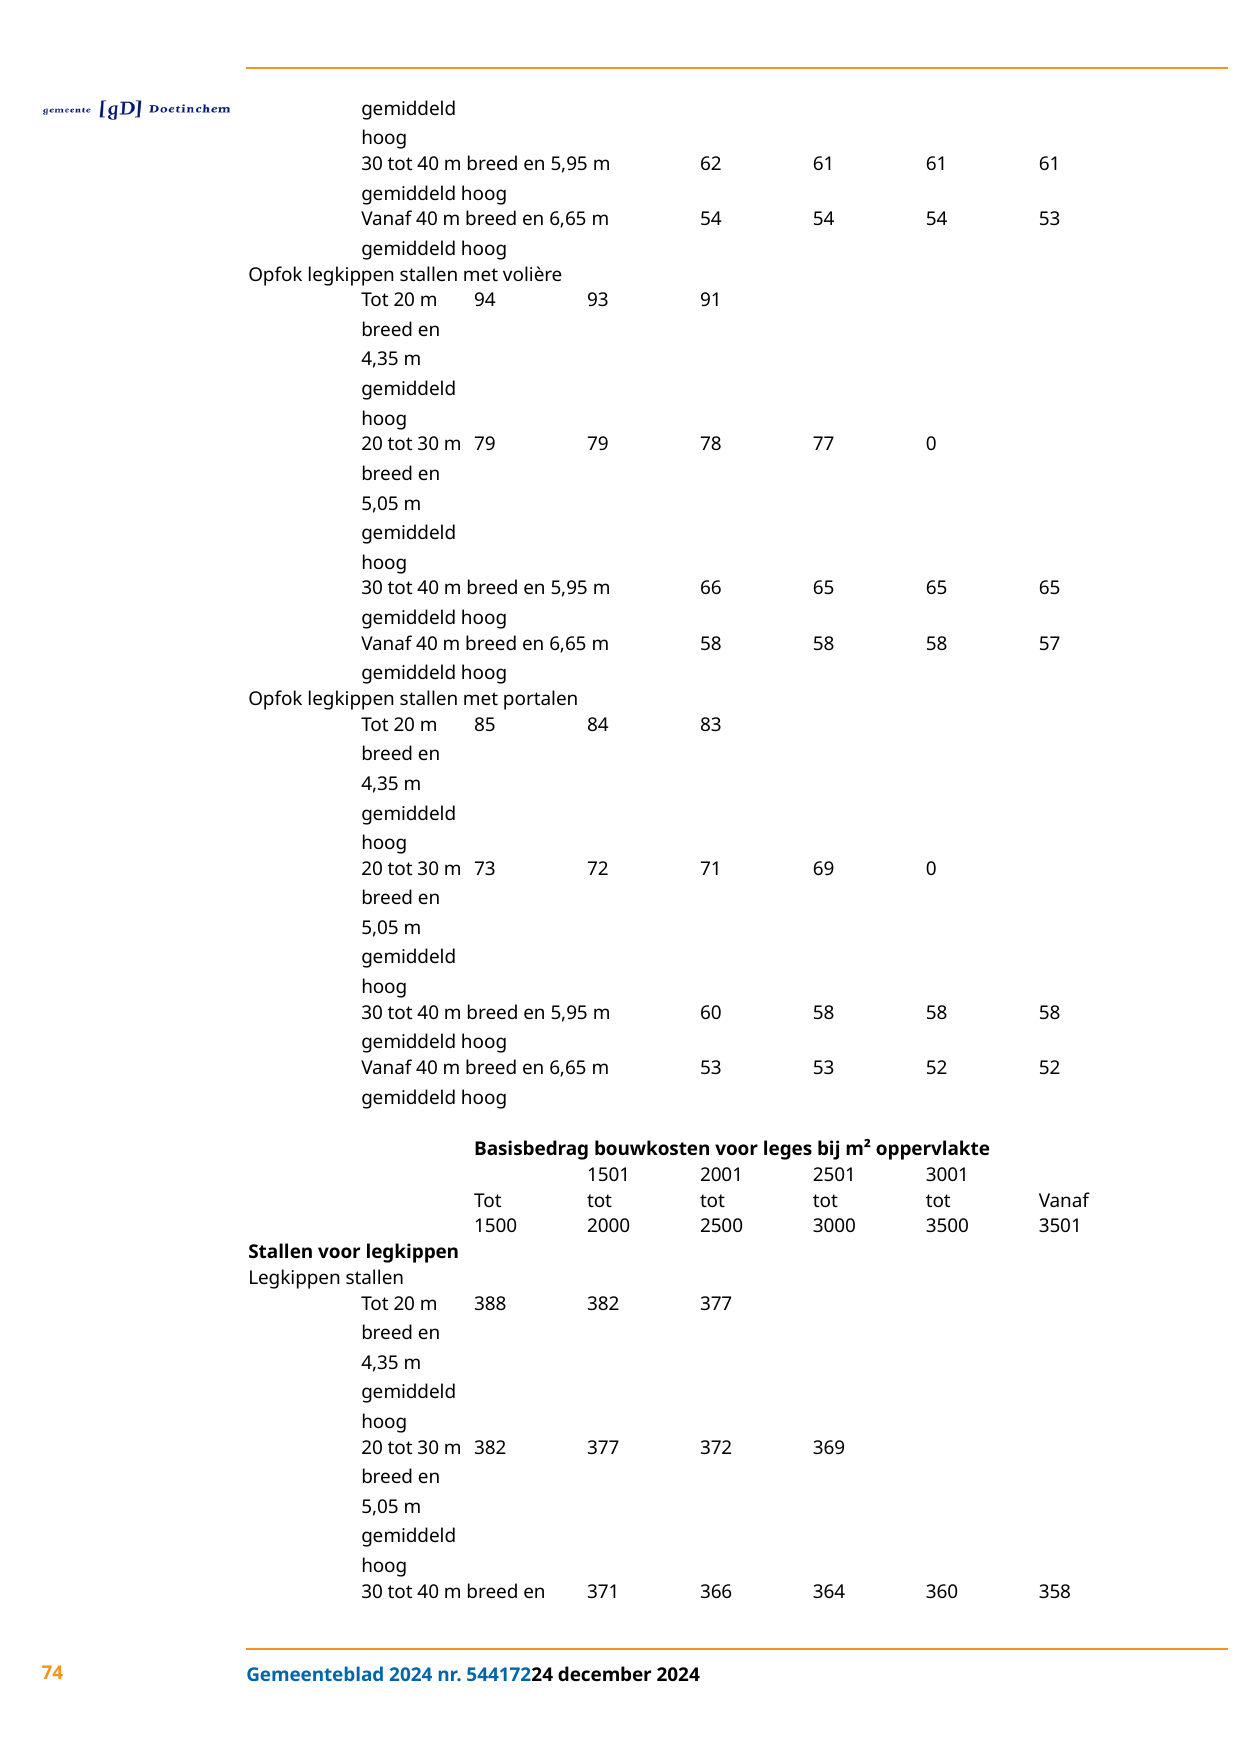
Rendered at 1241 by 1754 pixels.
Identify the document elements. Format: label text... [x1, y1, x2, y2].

table_cell 2501 [813, 1161, 926, 1187]
table_cell 84 [587, 711, 700, 855]
table_cell 0 [926, 431, 1038, 574]
table_cell 30 tot 40 m breed en 5,95 m gemiddeld hoog [361, 999, 700, 1054]
table_cell [813, 1290, 926, 1434]
table_cell [1039, 1110, 1152, 1135]
table_cell [248, 1578, 361, 1604]
table_cell [926, 1110, 1038, 1135]
table_cell [248, 711, 361, 855]
table_cell 54 [926, 205, 1038, 261]
table_cell [248, 150, 361, 205]
table_cell tot [926, 1187, 1038, 1213]
table_cell [926, 1290, 1038, 1434]
table_cell [248, 1110, 361, 1135]
table_cell [248, 1187, 361, 1213]
table_cell [926, 711, 1038, 855]
table_cell [248, 575, 361, 630]
table_cell [1039, 1264, 1152, 1290]
table_cell [248, 855, 361, 999]
table_cell 53 [1039, 205, 1152, 261]
table_cell [474, 1264, 587, 1290]
table_cell 58 [926, 999, 1038, 1054]
table_cell [813, 1110, 926, 1135]
table_cell [813, 711, 926, 855]
table_cell 61 [926, 150, 1038, 205]
table_cell 65 [1039, 575, 1152, 630]
table_cell [361, 1161, 474, 1187]
table_cell tot [813, 1187, 926, 1213]
table_cell [248, 1135, 361, 1161]
table_cell Tot 20 m breed en 4,35 m gemiddeld hoog [361, 1290, 474, 1434]
table_cell 369 [813, 1434, 926, 1578]
table_cell tot [700, 1187, 813, 1213]
table_cell [926, 1264, 1038, 1290]
table_cell [926, 286, 1038, 431]
table_cell 73 [474, 855, 587, 999]
table_cell [813, 1264, 926, 1290]
table_cell 2000 [587, 1213, 700, 1238]
table_cell 3500 [926, 1213, 1038, 1238]
table_cell 72 [587, 855, 700, 999]
table_cell Vanaf 40 m breed en 6,65 m gemiddeld hoog [361, 1054, 700, 1110]
table_cell 58 [700, 630, 813, 685]
table_cell 20 tot 30 m breed en 5,05 m gemiddeld hoog [361, 855, 474, 999]
table_cell 66 [700, 575, 813, 630]
table_cell 62 [700, 150, 813, 205]
table_cell 371 [587, 1578, 700, 1604]
table_cell 358 [1039, 1578, 1152, 1604]
table_cell 372 [700, 1434, 813, 1578]
table_cell Vanaf [1039, 1187, 1152, 1213]
table_cell 58 [926, 630, 1038, 685]
table_cell 61 [1039, 150, 1152, 205]
table_cell [248, 205, 361, 261]
table_cell 382 [587, 1290, 700, 1434]
table_cell [361, 1213, 474, 1238]
table_cell [700, 95, 813, 150]
table_cell [926, 1434, 1038, 1578]
table_cell 364 [813, 1578, 926, 1604]
table_cell [700, 685, 813, 711]
table_cell [1039, 1434, 1152, 1578]
table_cell [474, 95, 587, 150]
table_cell [361, 1135, 474, 1161]
table_cell 20 tot 30 m breed en 5,05 m gemiddeld hoog [361, 431, 474, 574]
table_cell [248, 999, 361, 1054]
table_cell 78 [700, 431, 813, 574]
table_cell [926, 261, 1038, 286]
table_cell [1039, 1238, 1152, 1264]
table_cell [1039, 685, 1152, 711]
table_cell [587, 95, 700, 150]
table_cell [587, 1238, 700, 1264]
table_cell 30 tot 40 m breed en [361, 1578, 587, 1604]
table_cell [700, 1264, 813, 1290]
table_cell [1039, 711, 1152, 855]
table_cell [1039, 95, 1152, 150]
table_cell tot [587, 1187, 700, 1213]
table_cell [813, 286, 926, 431]
table_cell [248, 1213, 361, 1238]
table_cell 53 [700, 1054, 813, 1110]
table_cell [248, 286, 361, 431]
table_cell 53 [813, 1054, 926, 1110]
table_cell [248, 1290, 361, 1434]
table_cell 61 [813, 150, 926, 205]
table_cell 69 [813, 855, 926, 999]
table_cell 20 tot 30 m breed en 5,05 m gemiddeld hoog [361, 1434, 474, 1578]
table_cell [587, 1110, 700, 1135]
table_cell 30 tot 40 m breed en 5,95 m gemiddeld hoog [361, 575, 700, 630]
table_cell [474, 1110, 587, 1135]
table_cell Legkippen stallen [248, 1264, 474, 1290]
table_cell 58 [1039, 999, 1152, 1054]
table_cell [248, 1434, 361, 1578]
table_cell 382 [474, 1434, 587, 1578]
table_cell [813, 1238, 926, 1264]
table_cell 91 [700, 286, 813, 431]
table_cell 58 [813, 630, 926, 685]
table_cell 71 [700, 855, 813, 999]
table_cell [361, 1187, 474, 1213]
table_cell [248, 1054, 361, 1110]
table_cell 65 [926, 575, 1038, 630]
table_cell 94 [474, 286, 587, 431]
table_cell Tot 20 m breed en 4,35 m gemiddeld hoog [361, 286, 474, 431]
table_cell 85 [474, 711, 587, 855]
table_cell Basisbedrag bouwkosten voor leges bij m² oppervlakte [474, 1135, 1152, 1161]
table_cell 366 [700, 1578, 813, 1604]
table_cell [813, 95, 926, 150]
table_cell [700, 1238, 813, 1264]
table_cell 0 [926, 855, 1038, 999]
table_cell [926, 95, 1038, 150]
table_cell 388 [474, 1290, 587, 1434]
table_cell 54 [813, 205, 926, 261]
table_cell [1039, 431, 1152, 574]
table_cell 2001 [700, 1161, 813, 1187]
table_cell [1039, 286, 1152, 431]
table_cell [248, 431, 361, 574]
table_cell 1500 [474, 1213, 587, 1238]
table_cell 3501 [1039, 1213, 1152, 1238]
table_cell 93 [587, 286, 700, 431]
table_cell [1039, 855, 1152, 999]
table_cell [1039, 1290, 1152, 1434]
table_cell [700, 1110, 813, 1135]
table_cell Tot [474, 1187, 587, 1213]
table_cell 57 [1039, 630, 1152, 685]
table_cell gemiddeld hoog [361, 95, 474, 150]
table_cell 377 [587, 1434, 700, 1578]
table_cell [700, 261, 813, 286]
table_cell Opfok legkippen stallen met portalen [248, 685, 700, 711]
table_cell 65 [813, 575, 926, 630]
table_cell 77 [813, 431, 926, 574]
table_cell [248, 95, 361, 150]
table_cell 3001 [926, 1161, 1038, 1187]
table_cell 30 tot 40 m breed en 5,95 m gemiddeld hoog [361, 150, 700, 205]
table_cell [926, 685, 1038, 711]
table_cell [926, 1238, 1038, 1264]
table_cell Vanaf 40 m breed en 6,65 m gemiddeld hoog [361, 205, 700, 261]
table_cell 60 [700, 999, 813, 1054]
table_cell [813, 261, 926, 286]
table_cell Stallen voor legkippen [248, 1238, 587, 1264]
table_cell 360 [926, 1578, 1038, 1604]
table_cell 2500 [700, 1213, 813, 1238]
table_cell Tot 20 m breed en 4,35 m gemiddeld hoog [361, 711, 474, 855]
table_cell 52 [926, 1054, 1038, 1110]
table_cell 52 [1039, 1054, 1152, 1110]
table_cell 1501 [587, 1161, 700, 1187]
table_cell 83 [700, 711, 813, 855]
table_cell [1039, 1161, 1152, 1187]
table_cell Opfok legkippen stallen met volière [248, 261, 700, 286]
table_cell [248, 1161, 361, 1187]
table_cell Vanaf 40 m breed en 6,65 m gemiddeld hoog [361, 630, 700, 685]
table_cell [813, 685, 926, 711]
table_cell 79 [474, 431, 587, 574]
table_cell 377 [700, 1290, 813, 1434]
table_cell 54 [700, 205, 813, 261]
table_cell [474, 1161, 587, 1187]
table_cell [1039, 261, 1152, 286]
table_cell [587, 1264, 700, 1290]
picture [41, 47, 231, 172]
table_cell 58 [813, 999, 926, 1054]
table_cell [248, 630, 361, 685]
table_cell 79 [587, 431, 700, 574]
table_cell 3000 [813, 1213, 926, 1238]
table_cell [361, 1110, 474, 1135]
